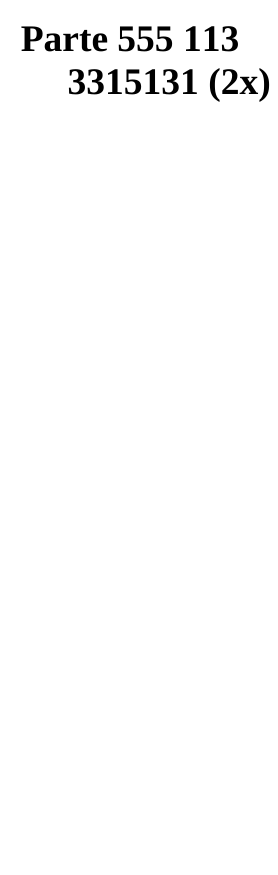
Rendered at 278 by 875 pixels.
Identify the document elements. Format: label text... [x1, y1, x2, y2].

text 3315131 (2x) [21, 59, 272, 102]
text Parte 555 113 [21, 16, 272, 59]
